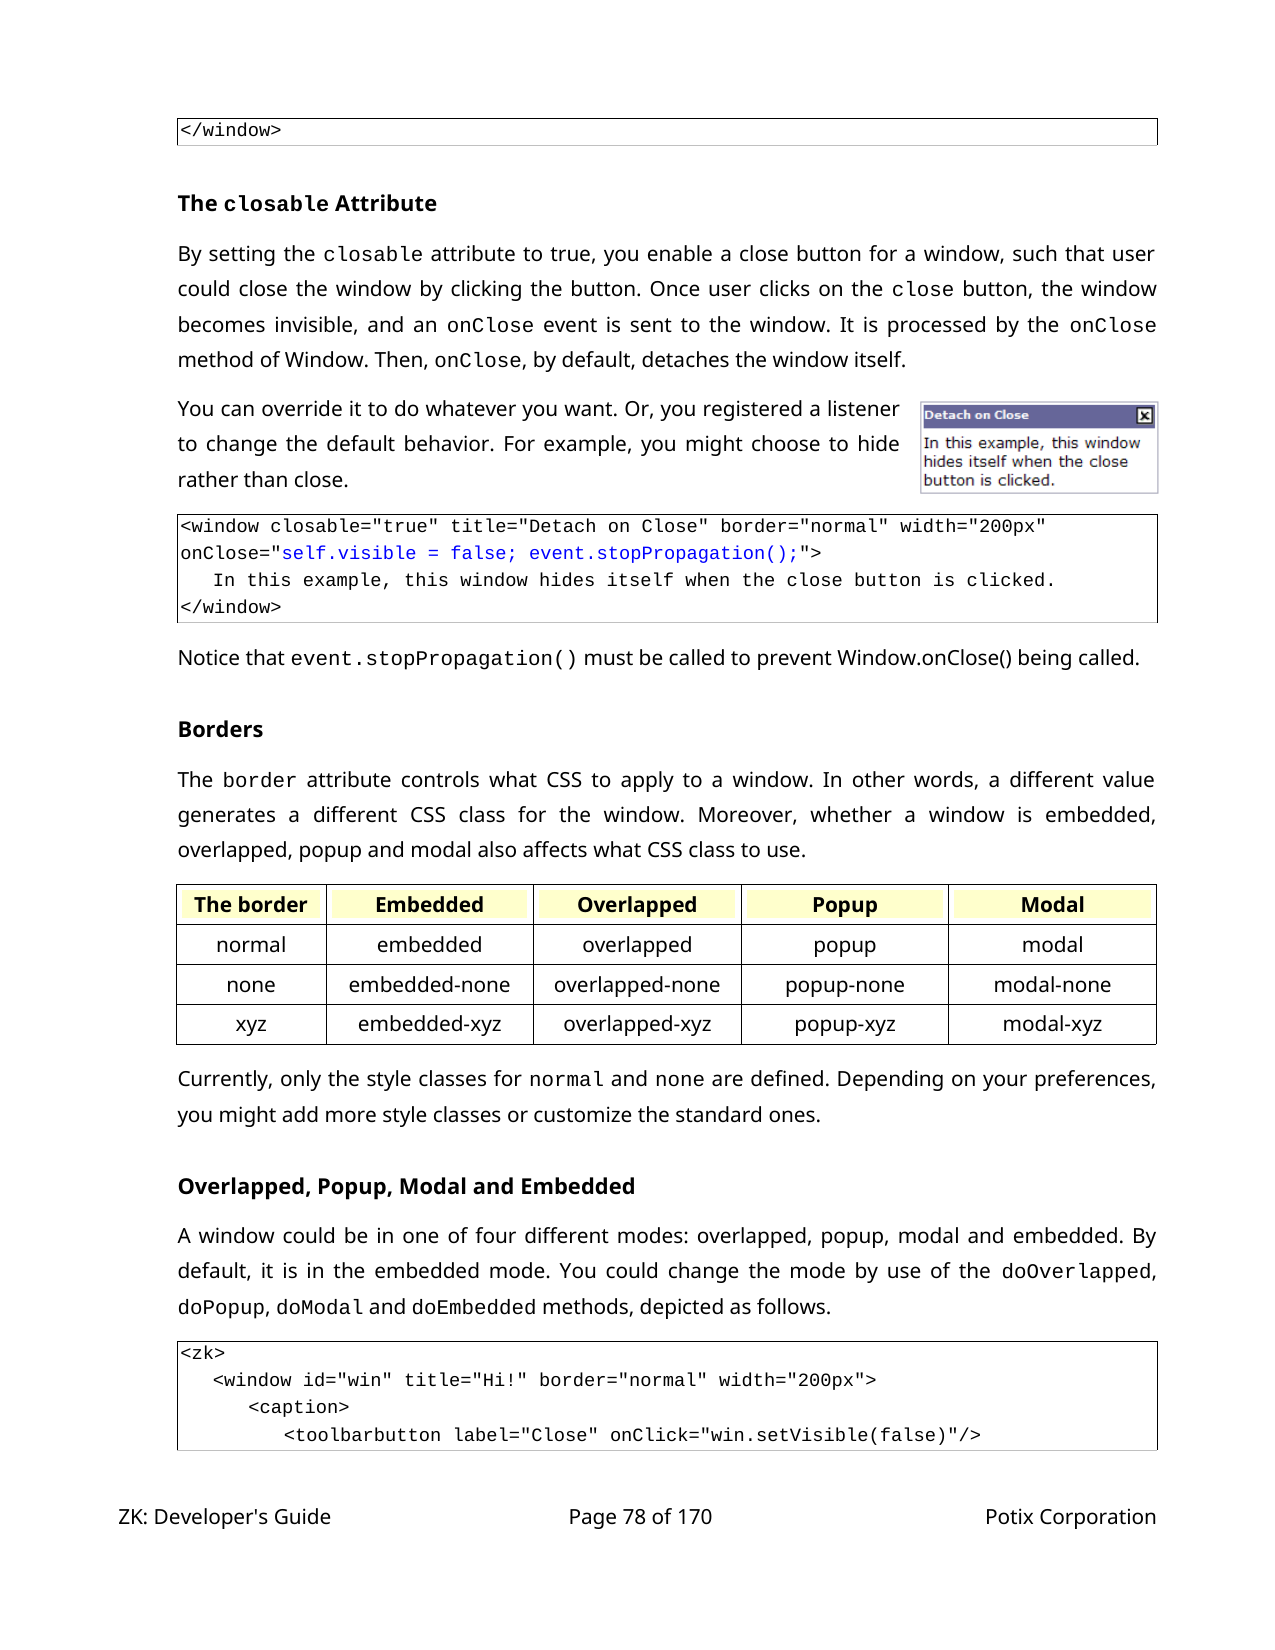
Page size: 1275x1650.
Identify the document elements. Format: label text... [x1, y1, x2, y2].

text <caption> [178, 1395, 1157, 1420]
table_cell none [177, 965, 326, 1004]
table_cell overlapped-xyz [534, 1005, 741, 1044]
text The border attribute controls what CSS to apply to a window. In other words, a different value generates a different CSS class for the window. Moreover, whether a window is embedded, overlapped, popup and modal also affects what CSS class to use. [177, 765, 1157, 864]
table_header Popup [742, 885, 948, 924]
text <window id="win" title="Hi!" border="normal" width="200px"> [178, 1368, 1157, 1392]
text </window> [178, 119, 1157, 145]
table_cell popup [742, 925, 948, 964]
table_cell embedded-none [327, 965, 533, 1004]
text You can override it to do whatever you want. Or, you registered a listener to change the default behavior. For example, you might choose to hide rather than close. [177, 394, 1157, 493]
table_header The border [177, 885, 326, 924]
text onClose="self.visible = false; event.stopPropagation();"> [178, 541, 1157, 565]
text <window closable="true" title="Detach on Close" border="normal" width="200px" [178, 515, 1157, 538]
picture [918, 398, 1162, 495]
text <toolbarbutton label="Close" onClick="win.setVisible(false)"/> [178, 1423, 1157, 1450]
table_header Overlapped [534, 885, 741, 924]
table_header Modal [949, 885, 1156, 924]
table_cell popup-xyz [742, 1005, 948, 1044]
text In this example, this window hides itself when the close button is clicked. [178, 568, 1157, 592]
text By setting the closable attribute to true, you enable a close button for a window, such that user could close the window by clicking the button. Once user clicks on the close button, the window becomes invisible, and an onClose event is sent to the window. It is processed by the onClose method of Window. Then, onClose, by default, detaches the window itself. [177, 239, 1157, 374]
table_cell embedded-xyz [327, 1005, 533, 1044]
table_cell modal [949, 925, 1156, 964]
subtitle Overlapped, Popup, Modal and Embedded [177, 1171, 1157, 1201]
text A window could be in one of four different modes: overlapped, popup, modal and embedded. By default, it is in the embedded mode. You could change the mode by use of the doOverlapped, doPopup, doModal and doEmbedded methods, depicted as follows. [177, 1221, 1157, 1320]
text Notice that event.stopPropagation() must be called to prevent Window.onClose() being called. [177, 643, 1157, 672]
table_cell modal-xyz [949, 1005, 1156, 1044]
text <zk> [178, 1342, 1157, 1365]
text </window> [178, 595, 1157, 622]
table_cell normal [177, 925, 326, 964]
subtitle Borders [177, 714, 1157, 744]
table_cell overlapped-none [534, 965, 741, 1004]
table_cell overlapped [534, 925, 741, 964]
subtitle The closable Attribute [177, 188, 1157, 218]
text Currently, only the style classes for normal and none are defined. Depending on your preferences, you might add more style classes or customize the standard ones. [177, 1064, 1157, 1128]
table_cell xyz [177, 1005, 326, 1044]
table_cell popup-none [742, 965, 948, 1004]
table_cell embedded [327, 925, 533, 964]
table_header Embedded [327, 885, 533, 924]
table_cell modal-none [949, 965, 1156, 1004]
